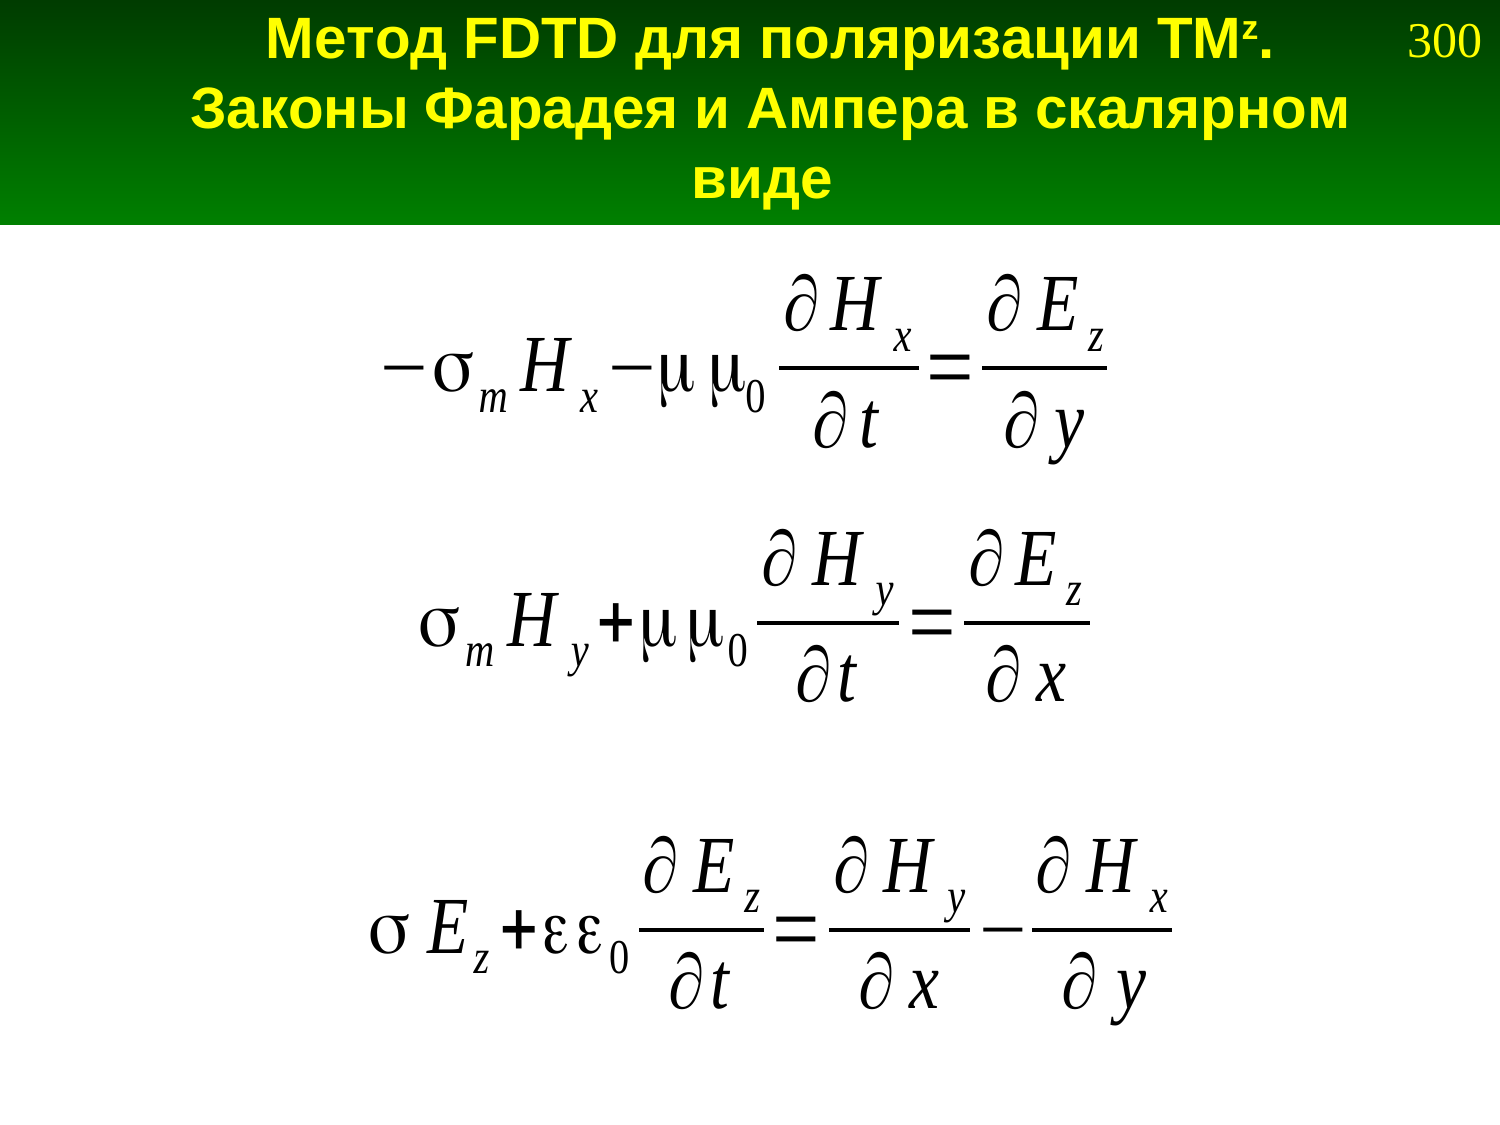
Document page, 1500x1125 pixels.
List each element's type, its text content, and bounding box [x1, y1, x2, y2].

chart [351, 821, 1193, 1028]
chart [360, 259, 1128, 467]
chart [401, 514, 1108, 721]
title Метод FDTD для поляризации TMz. Законы Фарадея и Ампера в скалярном виде [100, 0, 1441, 219]
